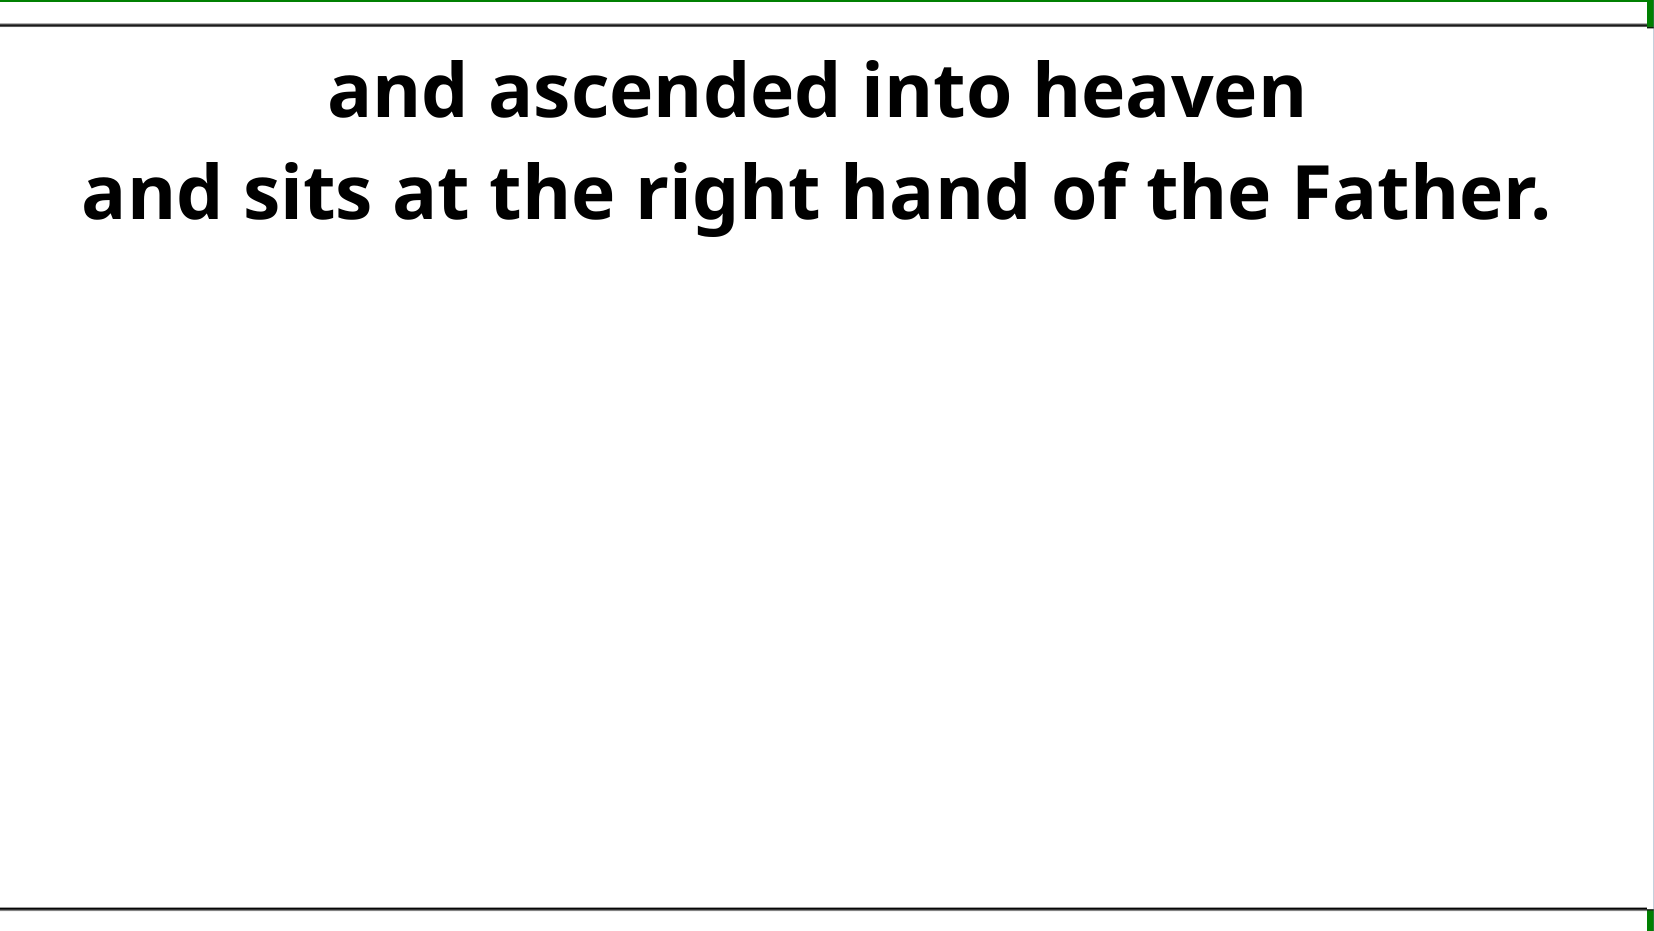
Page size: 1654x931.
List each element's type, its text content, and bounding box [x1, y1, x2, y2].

picture [0, 0, 1654, 931]
text_box and ascended into heaven and sits at the right hand of the Father. [45, 30, 1591, 286]
